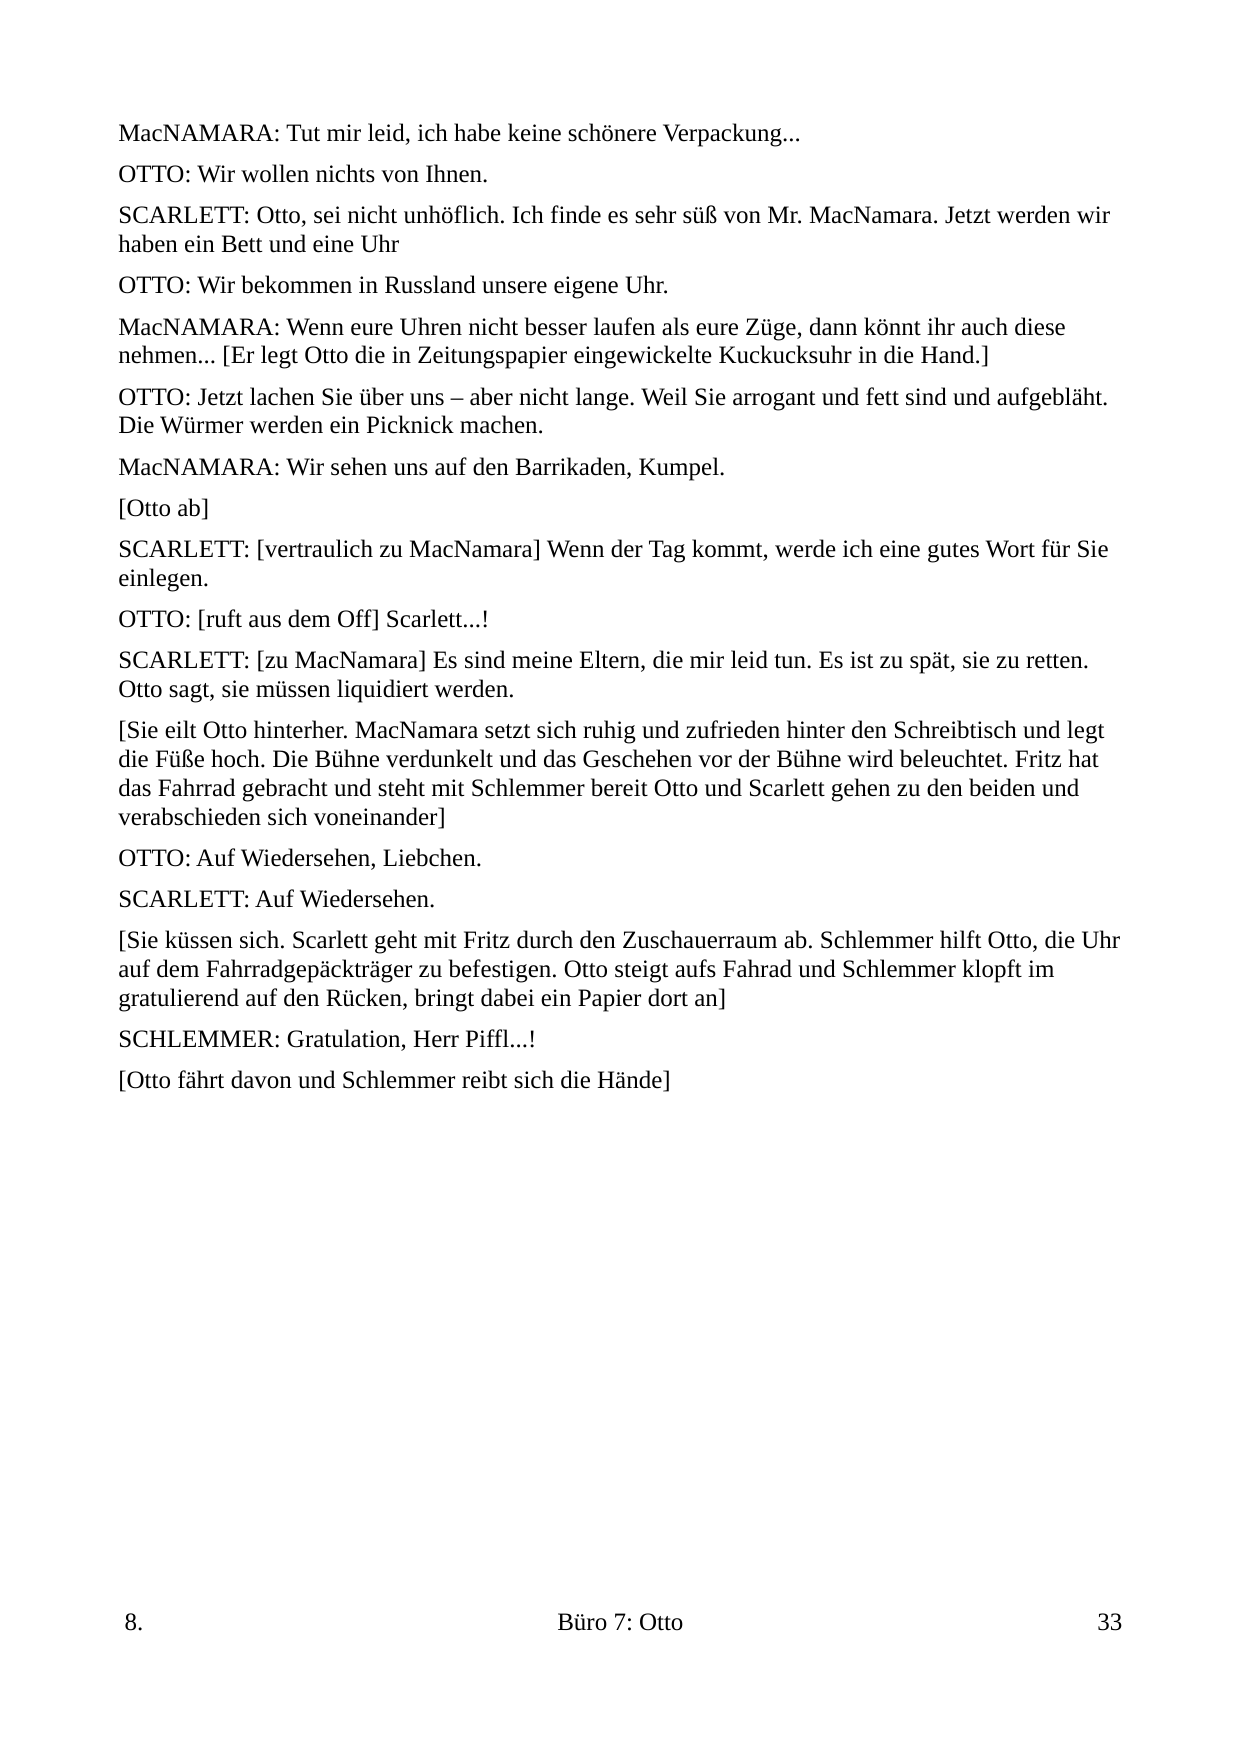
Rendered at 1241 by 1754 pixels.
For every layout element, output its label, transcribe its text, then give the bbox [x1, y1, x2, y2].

text MacNAMARA: Tut mir leid, ich habe keine schönere Verpackung... [118, 118, 1122, 147]
text SCARLETT: Auf Wiedersehen. [118, 884, 1122, 913]
text MacNAMARA: Wenn eure Uhren nicht besser laufen als eure Züge, dann könnt ihr auch diese nehmen... [Er legt Otto die in Zeitungspapier eingewickelte Kuckucksuhr in die Hand.] [118, 312, 1122, 369]
text OTTO: Jetzt lachen Sie über uns – aber nicht lange. Weil Sie arrogant und fett sind und aufgebläht. Die Würmer werden ein Picknick machen. [118, 382, 1122, 439]
text OTTO: Wir wollen nichts von Ihnen. [118, 159, 1122, 188]
text OTTO: [ruft aus dem Off] Scarlett...! [118, 604, 1122, 633]
text [Sie küssen sich. Scarlett geht mit Fritz durch den Zuschauerraum ab. Schlemmer hilft Otto, die Uhr auf dem Fahrradgepäckträger zu befestigen. Otto steigt aufs Fahrad und Schlemmer klopft im gratulierend auf den Rücken, bringt dabei ein Papier dort an] [118, 926, 1122, 1012]
text [Otto fährt davon und Schlemmer reibt sich die Hände] [118, 1066, 1122, 1094]
text MacNAMARA: Wir sehen uns auf den Barrikaden, Kumpel. [118, 452, 1122, 481]
text SCARLETT: Otto, sei nicht unhöflich. Ich finde es sehr süß von Mr. MacNamara. Jetzt werden wir haben ein Bett und eine Uhr [118, 201, 1122, 258]
text OTTO: Auf Wiedersehen, Liebchen. [118, 843, 1122, 872]
text [Otto ab] [118, 493, 1122, 522]
text [Sie eilt Otto hinterher. MacNamara setzt sich ruhig und zufrieden hinter den Schreibtisch und legt die Füße hoch. Die Bühne verdunkelt und das Geschehen vor der Bühne wird beleuchtet. Fritz hat das Fahrrad gebracht und steht mit Schlemmer bereit Otto und Scarlett gehen zu den beiden und verabschieden sich voneinander] [118, 716, 1122, 831]
text OTTO: Wir bekommen in Russland unsere eigene Uhr. [118, 271, 1122, 299]
text SCHLEMMER: Gratulation, Herr Piffl...! [118, 1024, 1122, 1053]
text SCARLETT: [vertraulich zu MacNamara] Wenn der Tag kommt, werde ich eine gutes Wort für Sie einlegen. [118, 534, 1122, 592]
text SCARLETT: [zu MacNamara] Es sind meine Eltern, die mir leid tun. Es ist zu spät, sie zu retten. Otto sagt, sie müssen liquidiert werden. [118, 646, 1122, 703]
